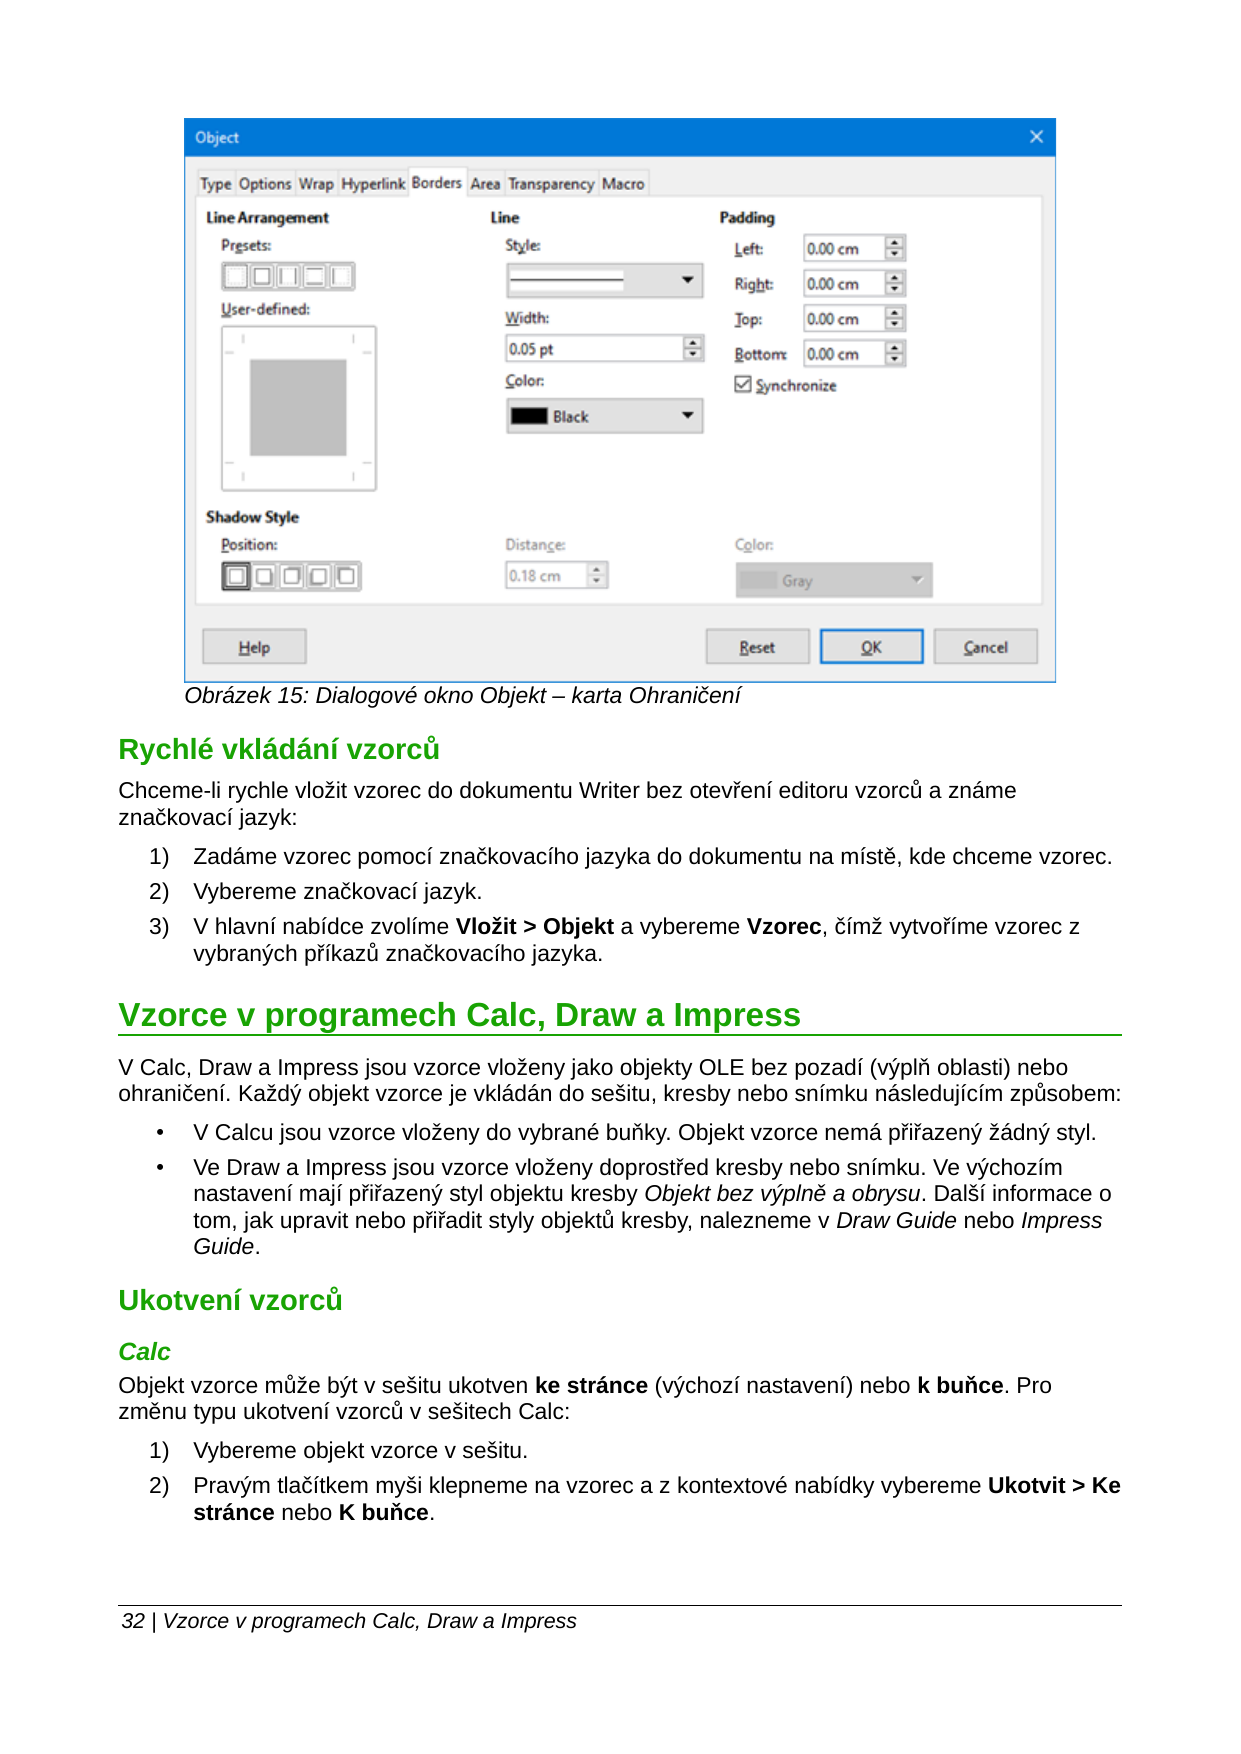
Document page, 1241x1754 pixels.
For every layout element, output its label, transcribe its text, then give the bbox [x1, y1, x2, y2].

list Vybereme značkovací jazyk. [169, 878, 1122, 904]
list Zadáme vzorec pomocí značkovacího jazyka do dokumentu na místě, kde chceme vzorec. [169, 843, 1122, 869]
text Objekt vzorce může být v sešitu ukotven ke stránce (výchozí nastavení) nebo k buňce. Pro změnu typu ukotvení vzorců v sešitech Calc: [118, 1372, 1122, 1424]
subtitle Rychlé vkládání vzorců [118, 732, 1122, 766]
list V hlavní nabídce zvolíme Vložit > Objekt a vybereme Vzorec, čímž vytvoříme vzorec z vybraných příkazů značkovacího jazyka. [169, 913, 1122, 966]
picture [184, 118, 1057, 683]
subtitle Ukotvení vzorců [118, 1283, 1122, 1317]
list Vybereme objekt vzorce v sešitu. [169, 1437, 1122, 1463]
subtitle Calc [118, 1337, 1122, 1366]
text V Calc, Draw a Impress jsou vzorce vloženy jako objekty OLE bez pozadí (výplň oblasti) nebo ohraničení. Každý objekt vzorce je vkládán do sešitu, kresby nebo snímku následujícím způsobem: [118, 1053, 1122, 1106]
list Pravým tlačítkem myši klepneme na vzorec a z kontextové nabídky vybereme Ukotvit > Ke stránce nebo K buňce. [169, 1472, 1122, 1525]
list Ve Draw a Impress jsou vzorce vloženy doprostřed kresby nebo snímku. Ve výchozím nastavení mají přiřazený styl objektu kresby Objekt bez výplně a obrysu. Další informace o tom, jak upravit nebo přiřadit styly objektů kresby, nalezneme v Draw Guide nebo Impress Guide. [156, 1154, 1122, 1259]
list V Calcu jsou vzorce vloženy do vybrané buňky. Objekt vzorce nemá přiřazený žádný styl. [156, 1119, 1122, 1145]
subtitle Vzorce v programech Calc, Draw a Impress [118, 995, 1122, 1034]
text Obrázek 15: Dialogové okno Objekt – karta Ohraničení [184, 683, 1056, 708]
text Chceme-li rychle vložit vzorec do dokumentu Writer bez otevření editoru vzorců a známe značkovací jazyk: [118, 777, 1122, 830]
